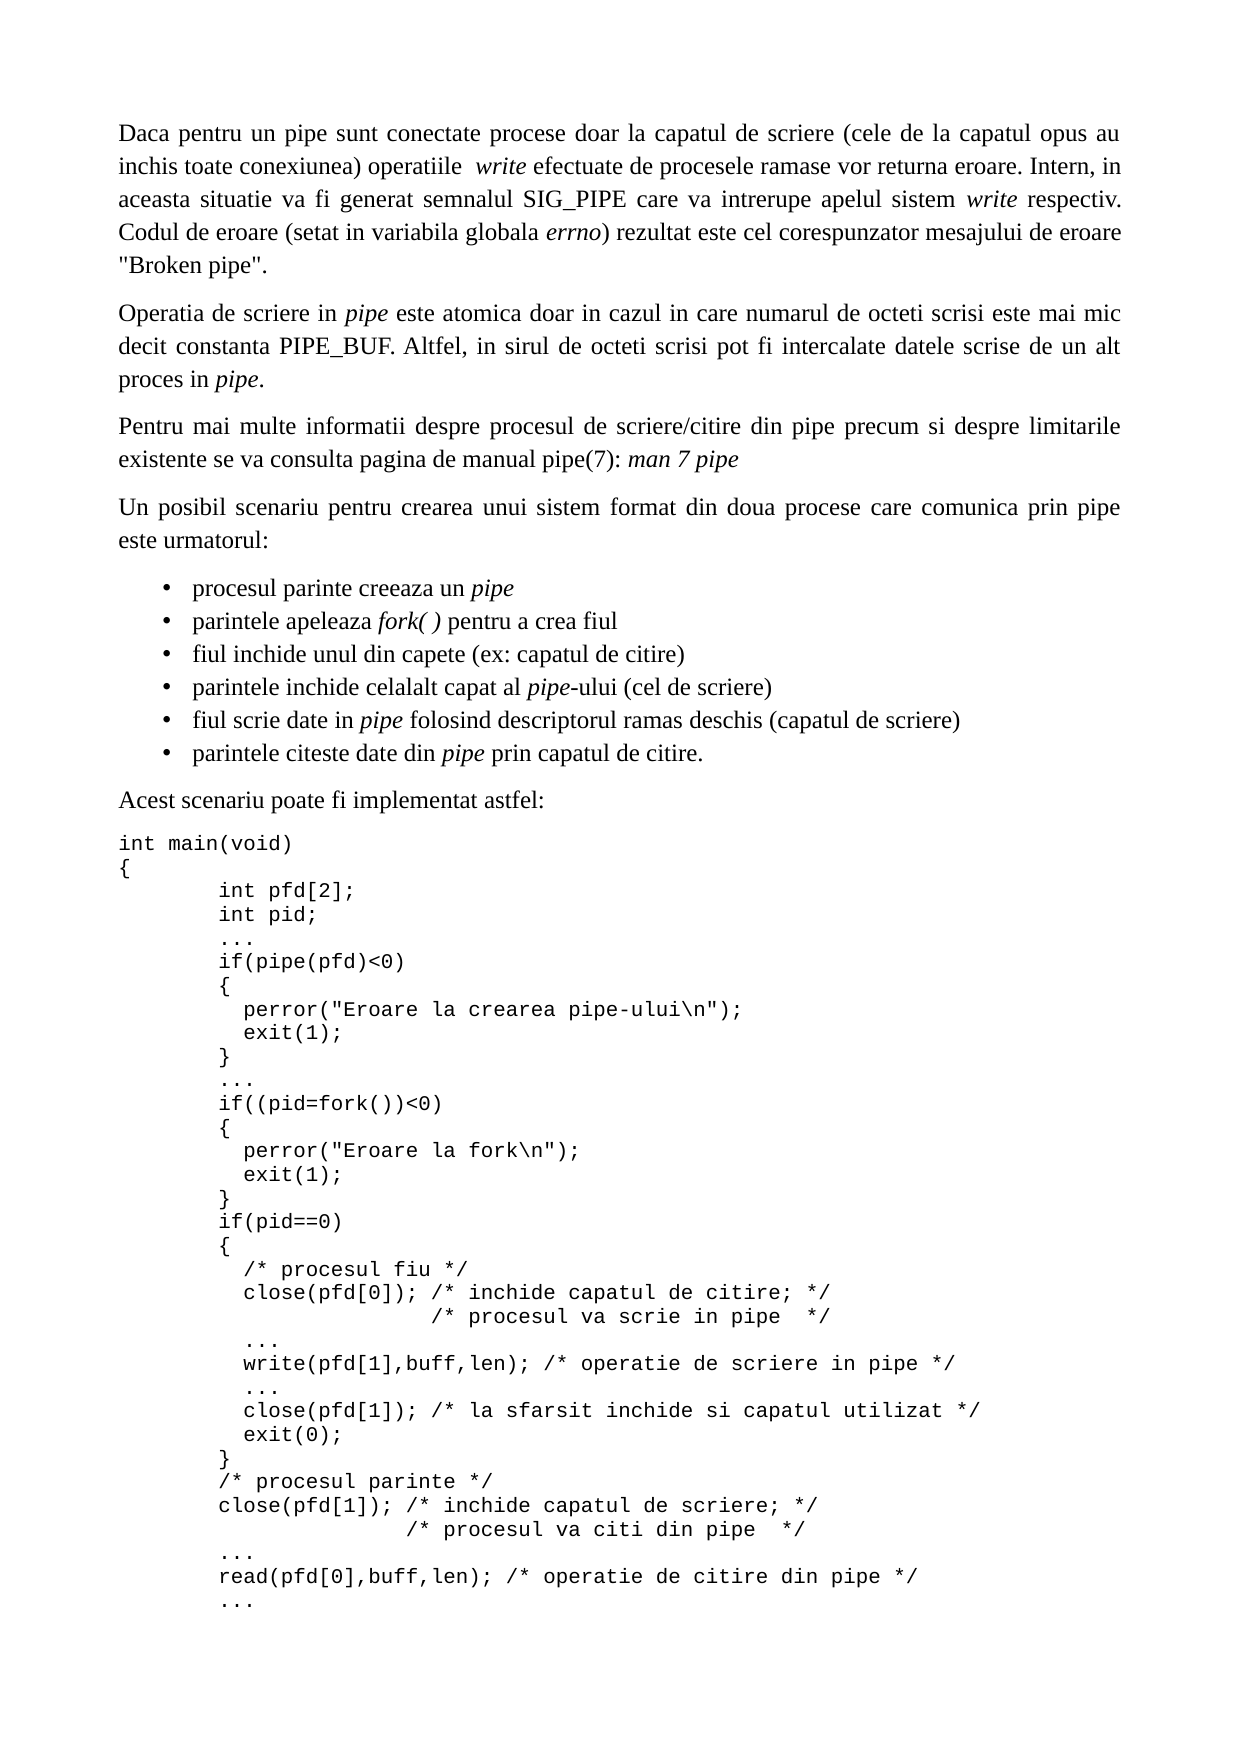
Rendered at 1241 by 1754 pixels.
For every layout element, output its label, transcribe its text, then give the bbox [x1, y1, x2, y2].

list parintele inchide celalalt capat al pipe-ului (cel de scriere) [162, 672, 1122, 701]
text Acest scenariu poate fi implementat astfel: [118, 785, 1122, 814]
text ... [118, 928, 1122, 951]
text } [118, 1188, 1122, 1211]
text ... [118, 1590, 1122, 1613]
text /* procesul fiu */ [118, 1259, 1122, 1282]
text int pid; [118, 904, 1122, 928]
text int main(void) [118, 833, 1122, 857]
text if(pipe(pfd)<0) [118, 951, 1122, 975]
list parintele citeste date din pipe prin capatul de citire. [162, 738, 1122, 767]
list fiul scrie date in pipe folosind descriptorul ramas deschis (capatul de scriere) [162, 705, 1122, 733]
text Operatia de scriere in pipe este atomica doar in cazul in care numarul de octeti scrisi este mai mic decit constanta PIPE_BUF. Altfel, in sirul de octeti scrisi pot fi intercalate datele scrise de un alt proces in pipe. [118, 298, 1122, 393]
text if((pid=fork())<0) [118, 1093, 1122, 1117]
list parintele apeleaza fork( ) pentru a crea fiul [162, 606, 1122, 634]
text exit(1); [118, 1164, 1122, 1188]
text } [118, 1046, 1122, 1069]
text Daca pentru un pipe sunt conectate procese doar la capatul de scriere (cele de la capatul opus au inchis toate conexiunea) operatiile write efectuate de procesele ramase vor returna eroare. Intern, in aceasta situatie va fi generat semnalul SIG_PIPE care va intrerupe apelul sistem write respectiv. Codul de eroare (setat in variabila globala errno) rezultat este cel corespunzator mesajului de eroare "Broken pipe". [118, 118, 1122, 279]
text exit(1); [118, 1022, 1122, 1046]
text /* procesul va scrie in pipe */ [118, 1306, 1122, 1329]
text read(pfd[0],buff,len); /* operatie de citire din pipe */ [118, 1566, 1122, 1590]
text ... [118, 1542, 1122, 1566]
text close(pfd[1]); /* la sfarsit inchide si capatul utilizat */ [118, 1401, 1122, 1424]
text Pentru mai multe informatii despre procesul de scriere/citire din pipe precum si despre limitarile existente se va consulta pagina de manual pipe(7): man 7 pipe [118, 411, 1122, 473]
list fiul inchide unul din capete (ex: capatul de citire) [162, 639, 1122, 667]
text { [118, 975, 1122, 998]
text { [118, 1235, 1122, 1259]
text ... [118, 1069, 1122, 1093]
text perror("Eroare la crearea pipe-ului\n"); [118, 998, 1122, 1022]
text /* procesul parinte */ [118, 1471, 1122, 1495]
text close(pfd[0]); /* inchide capatul de citire; */ [118, 1282, 1122, 1306]
text /* procesul va citi din pipe */ [118, 1519, 1122, 1542]
text perror("Eroare la fork\n"); [118, 1140, 1122, 1164]
text write(pfd[1],buff,len); /* operatie de scriere in pipe */ [118, 1353, 1122, 1377]
text exit(0); [118, 1424, 1122, 1448]
text { [118, 857, 1122, 880]
text if(pid==0) [118, 1211, 1122, 1235]
text Un posibil scenariu pentru crearea unui sistem format din doua procese care comunica prin pipe este urmatorul: [118, 492, 1122, 554]
text ... [118, 1377, 1122, 1401]
text { [118, 1117, 1122, 1140]
text ... [118, 1329, 1122, 1353]
list procesul parinte creeaza un pipe [162, 573, 1122, 601]
text int pfd[2]; [118, 880, 1122, 904]
text } [118, 1448, 1122, 1471]
text close(pfd[1]); /* inchide capatul de scriere; */ [118, 1495, 1122, 1519]
